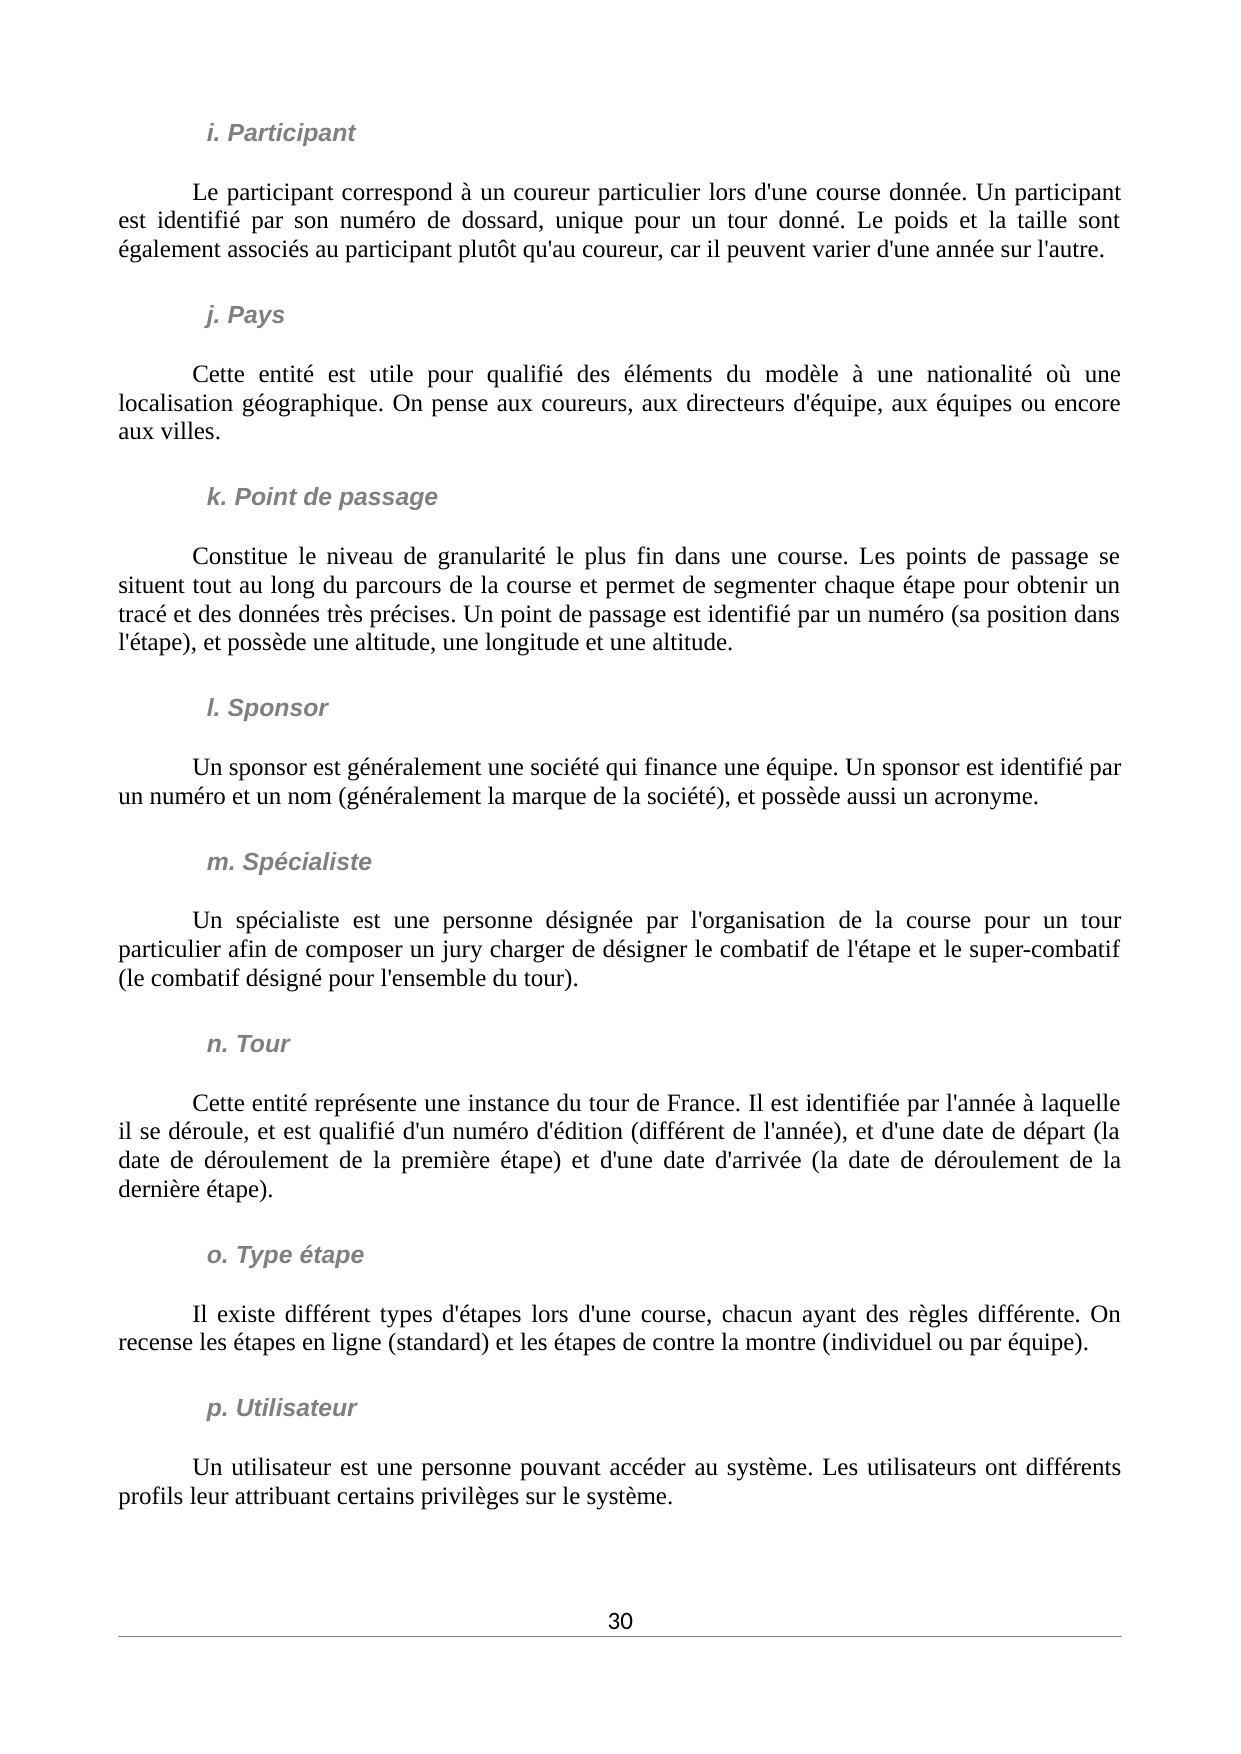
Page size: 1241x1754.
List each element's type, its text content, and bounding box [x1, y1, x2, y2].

subtitle Participant [207, 118, 1122, 147]
text Un utilisateur est une personne pouvant accéder au système. Les utilisateurs ont différents profils leur attribuant certains privilèges sur le système. [118, 1452, 1122, 1509]
subtitle Utilisateur [207, 1393, 1122, 1422]
text Cette entité représente une instance du tour de France. Il est identifiée par l'année à laquelle il se déroule, et est qualifié d'un numéro d'édition (différent de l'année), et d'une date de départ (la date de déroulement de la première étape) et d'une date d'arrivée (la date de déroulement de la dernière étape). [118, 1088, 1122, 1203]
text Constitue le niveau de granularité le plus fin dans une course. Les points de passage se situent tout au long du parcours de la course et permet de segmenter chaque étape pour obtenir un tracé et des données très précises. Un point de passage est identifié par un numéro (sa position dans l'étape), et possède une altitude, une longitude et une altitude. [118, 541, 1122, 656]
text Un sponsor est généralement une société qui finance une équipe. Un sponsor est identifié par un numéro et un nom (généralement la marque de la société), et possède aussi un acronyme. [118, 752, 1122, 809]
text Un spécialiste est une personne désignée par l'organisation de la course pour un tour particulier afin de composer un jury charger de désigner le combatif de l'étape et le super-combatif (le combatif désigné pour l'ensemble du tour). [118, 906, 1122, 992]
text Le participant correspond à un coureur particulier lors d'une course donnée. Un participant est identifié par son numéro de dossard, unique pour un tour donné. Le poids et la taille sont également associés au participant plutôt qu'au coureur, car il peuvent varier d'une année sur l'autre. [118, 177, 1122, 263]
subtitle Tour [207, 1029, 1122, 1058]
subtitle Pays [207, 300, 1122, 329]
text Cette entité est utile pour qualifié des éléments du modèle à une nationalité où une localisation géographique. On pense aux coureurs, aux directeurs d'équipe, aux équipes ou encore aux villes. [118, 359, 1122, 445]
text Il existe différent types d'étapes lors d'une course, chacun ayant des règles différente. On recense les étapes en ligne (standard) et les étapes de contre la montre (individuel ou par équipe). [118, 1299, 1122, 1356]
subtitle Spécialiste [207, 847, 1122, 875]
subtitle Point de passage [207, 482, 1122, 511]
subtitle Sponsor [207, 693, 1122, 722]
subtitle Type étape [207, 1240, 1122, 1268]
